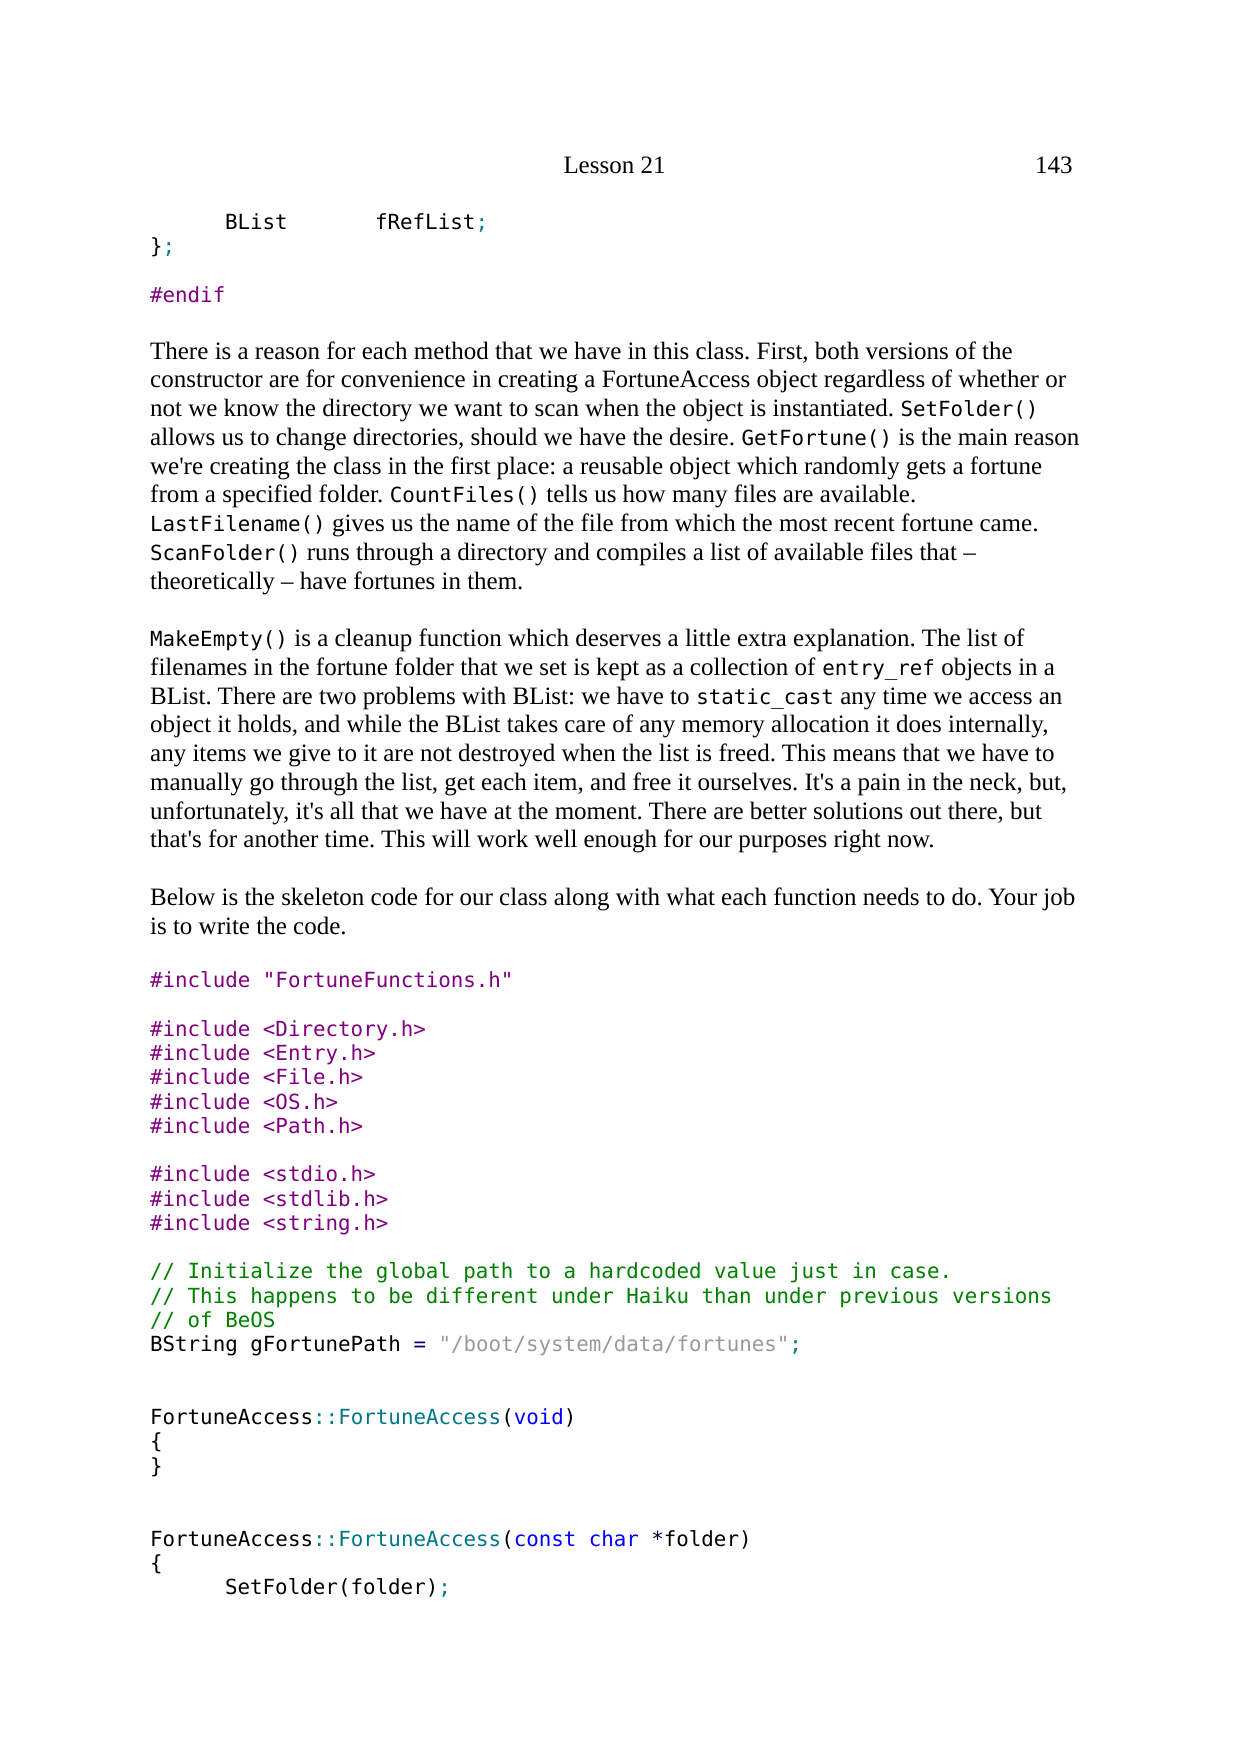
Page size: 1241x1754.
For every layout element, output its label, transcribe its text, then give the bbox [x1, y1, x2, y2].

text #endif [150, 283, 1091, 307]
text MakeEmpty() is a cleanup function which deserves a little extra explanation. The list of filenames in the fortune folder that we set is kept as a collection of entry_ref objects in a BList. There are two problems with BList: we have to static_cast any time we access an object it holds, and while the BList takes care of any memory allocation it does internally, any items we give to it are not destroyed when the list is freed. This means that we have to manually go through the list, get each item, and free it ourselves. It's a pain in the neck, but, unfortunately, it's all that we have at the moment. There are better solutions out there, but that's for another time. This will work well enough for our purposes right now. [150, 623, 1091, 853]
text { [150, 1551, 1091, 1575]
text // Initialize the global path to a hardcoded value just in case. [150, 1259, 1091, 1284]
text #include <stdio.h> [150, 1162, 1091, 1187]
text #include <Directory.h> [150, 1017, 1091, 1041]
text // This happens to be different under Haiku than under previous versions [150, 1284, 1091, 1308]
text }; [150, 234, 1091, 258]
text #include "FortuneFunctions.h" [150, 968, 1091, 993]
text Below is the skeleton code for our class along with what each function needs to do. Your job is to write the code. [150, 882, 1091, 939]
text #include <File.h> [150, 1065, 1091, 1090]
text BList fRefList; [150, 210, 1091, 234]
text #include <stdlib.h> [150, 1187, 1091, 1211]
text #include <string.h> [150, 1211, 1091, 1235]
text } [150, 1454, 1091, 1478]
text BString gFortunePath = "/boot/system/data/fortunes"; [150, 1332, 1091, 1357]
text #include <Path.h> [150, 1114, 1091, 1138]
text #include <Entry.h> [150, 1041, 1091, 1065]
text { [150, 1429, 1091, 1454]
text There is a reason for each method that we have in this class. First, both versions of the constructor are for convenience in creating a FortuneAccess object regardless of whether or not we know the directory we want to scan when the object is instantiated. SetFolder() allows us to change directories, should we have the desire. GetFortune() is the main reason we're creating the class in the first place: a reusable object which randomly gets a fortune from a specified folder. CountFiles() tells us how many files are available. LastFilename() gives us the name of the file from which the most recent fortune came. ScanFolder() runs through a directory and compiles a list of available files that – theoretically – have fortunes in them. [150, 336, 1091, 594]
text #include <OS.h> [150, 1090, 1091, 1114]
text FortuneAccess::FortuneAccess(const char *folder) [150, 1527, 1091, 1551]
text SetFolder(folder); [150, 1575, 1091, 1599]
text // of BeOS [150, 1308, 1091, 1332]
text FortuneAccess::FortuneAccess(void) [150, 1405, 1091, 1429]
